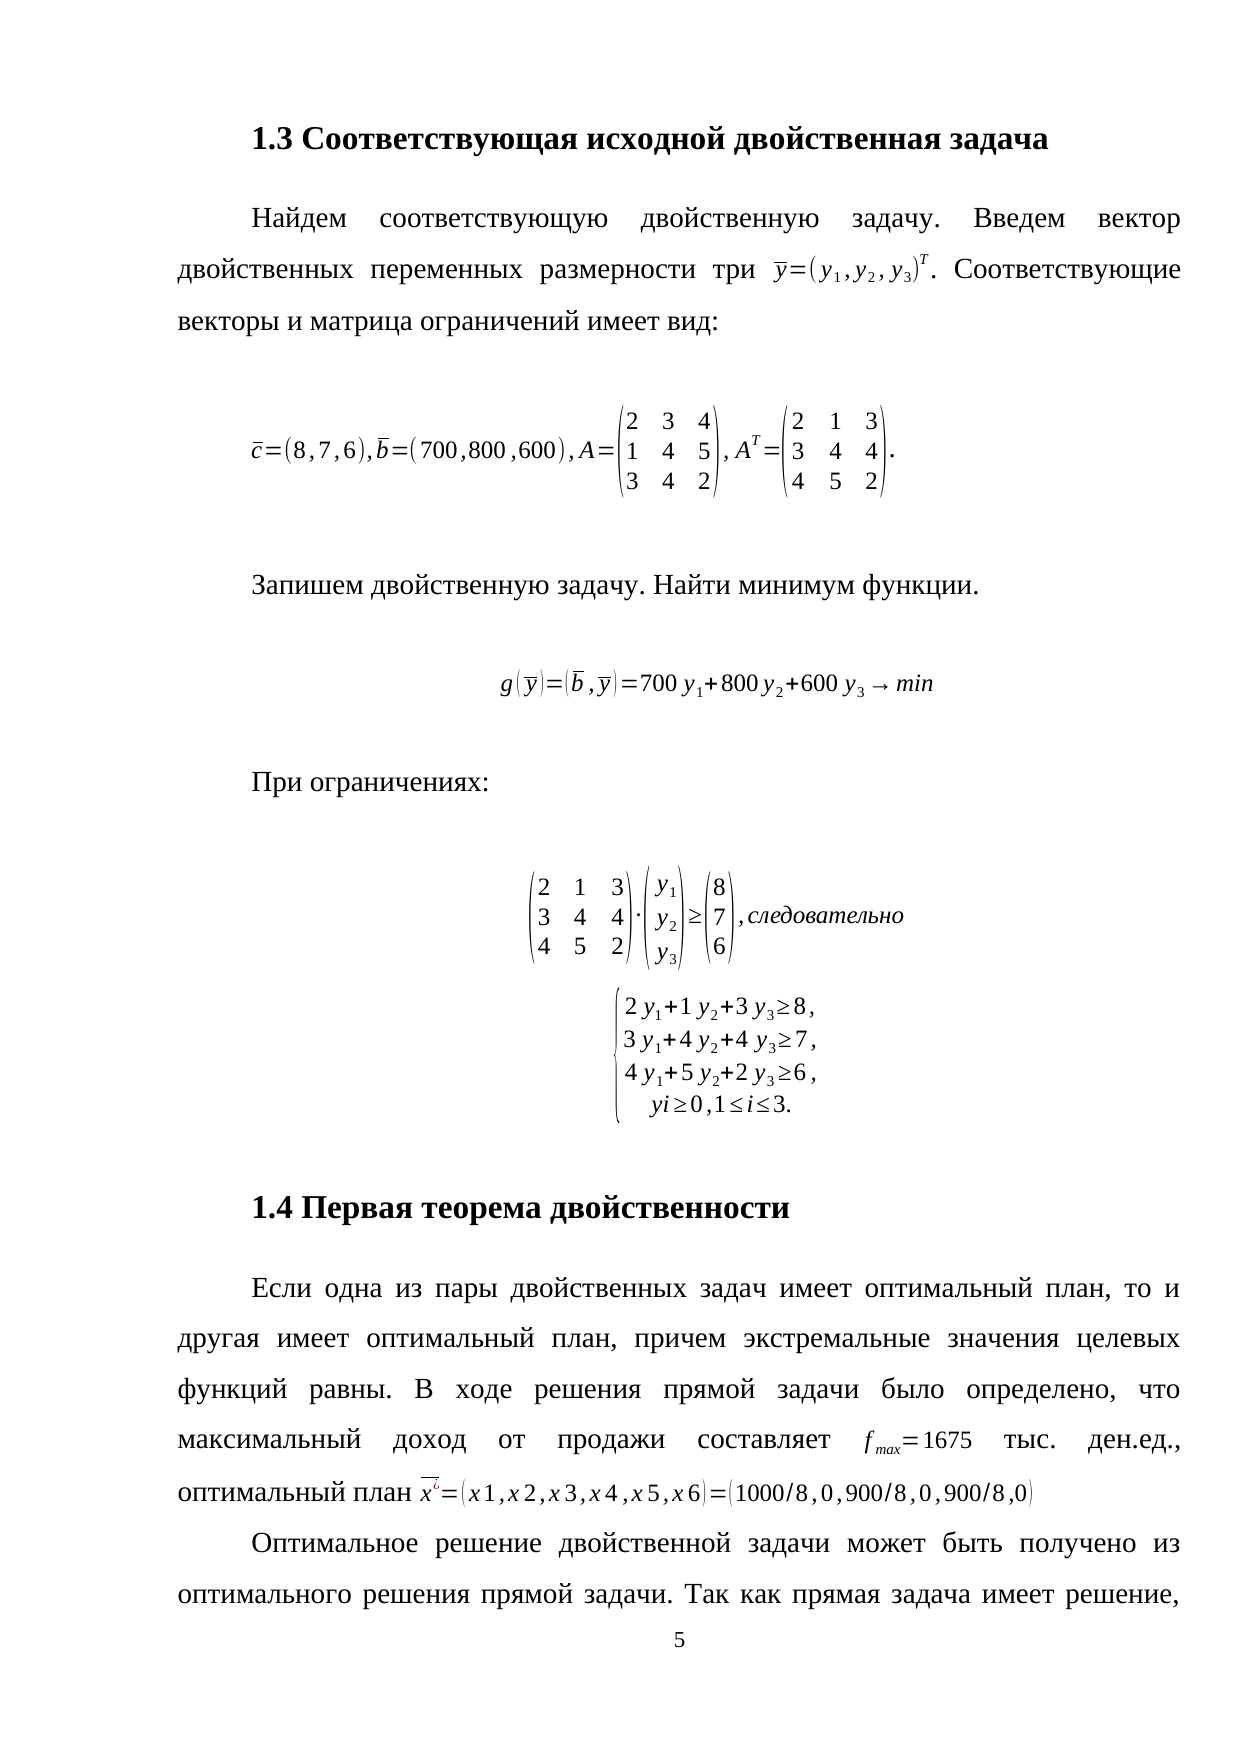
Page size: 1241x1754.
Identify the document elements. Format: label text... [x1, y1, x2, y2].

text Запишем двойственную задачу. Найти минимум функции. [177, 567, 1181, 600]
text Оптимальное решение двойственной задачи может быть получено из оптимального решения прямой задачи. Так как прямая задача имеет решение, [177, 1525, 1181, 1609]
text . [177, 403, 1181, 500]
subtitle 1.3 Соответствующая исходной двойственная задача [177, 118, 1181, 156]
text Найдем соответствующую двойственную задачу. Введем вектор двойственных переменных размерности три . Соответствующие векторы и матрица ограничений имеет вид: [177, 201, 1181, 336]
subtitle 1.4 Первая теорема двойственности [177, 1188, 1181, 1226]
text Если одна из пары двойственных задач имеет оптимальный план, то и другая имеет оптимальный план, причем экстремальные значения целевых функций равны. В ходе решения прямой задачи было определено, что максимальный доход от продажи составляет тыс. ден.ед., оптимальный план [177, 1270, 1181, 1509]
text При ограничениях: [177, 764, 1181, 797]
